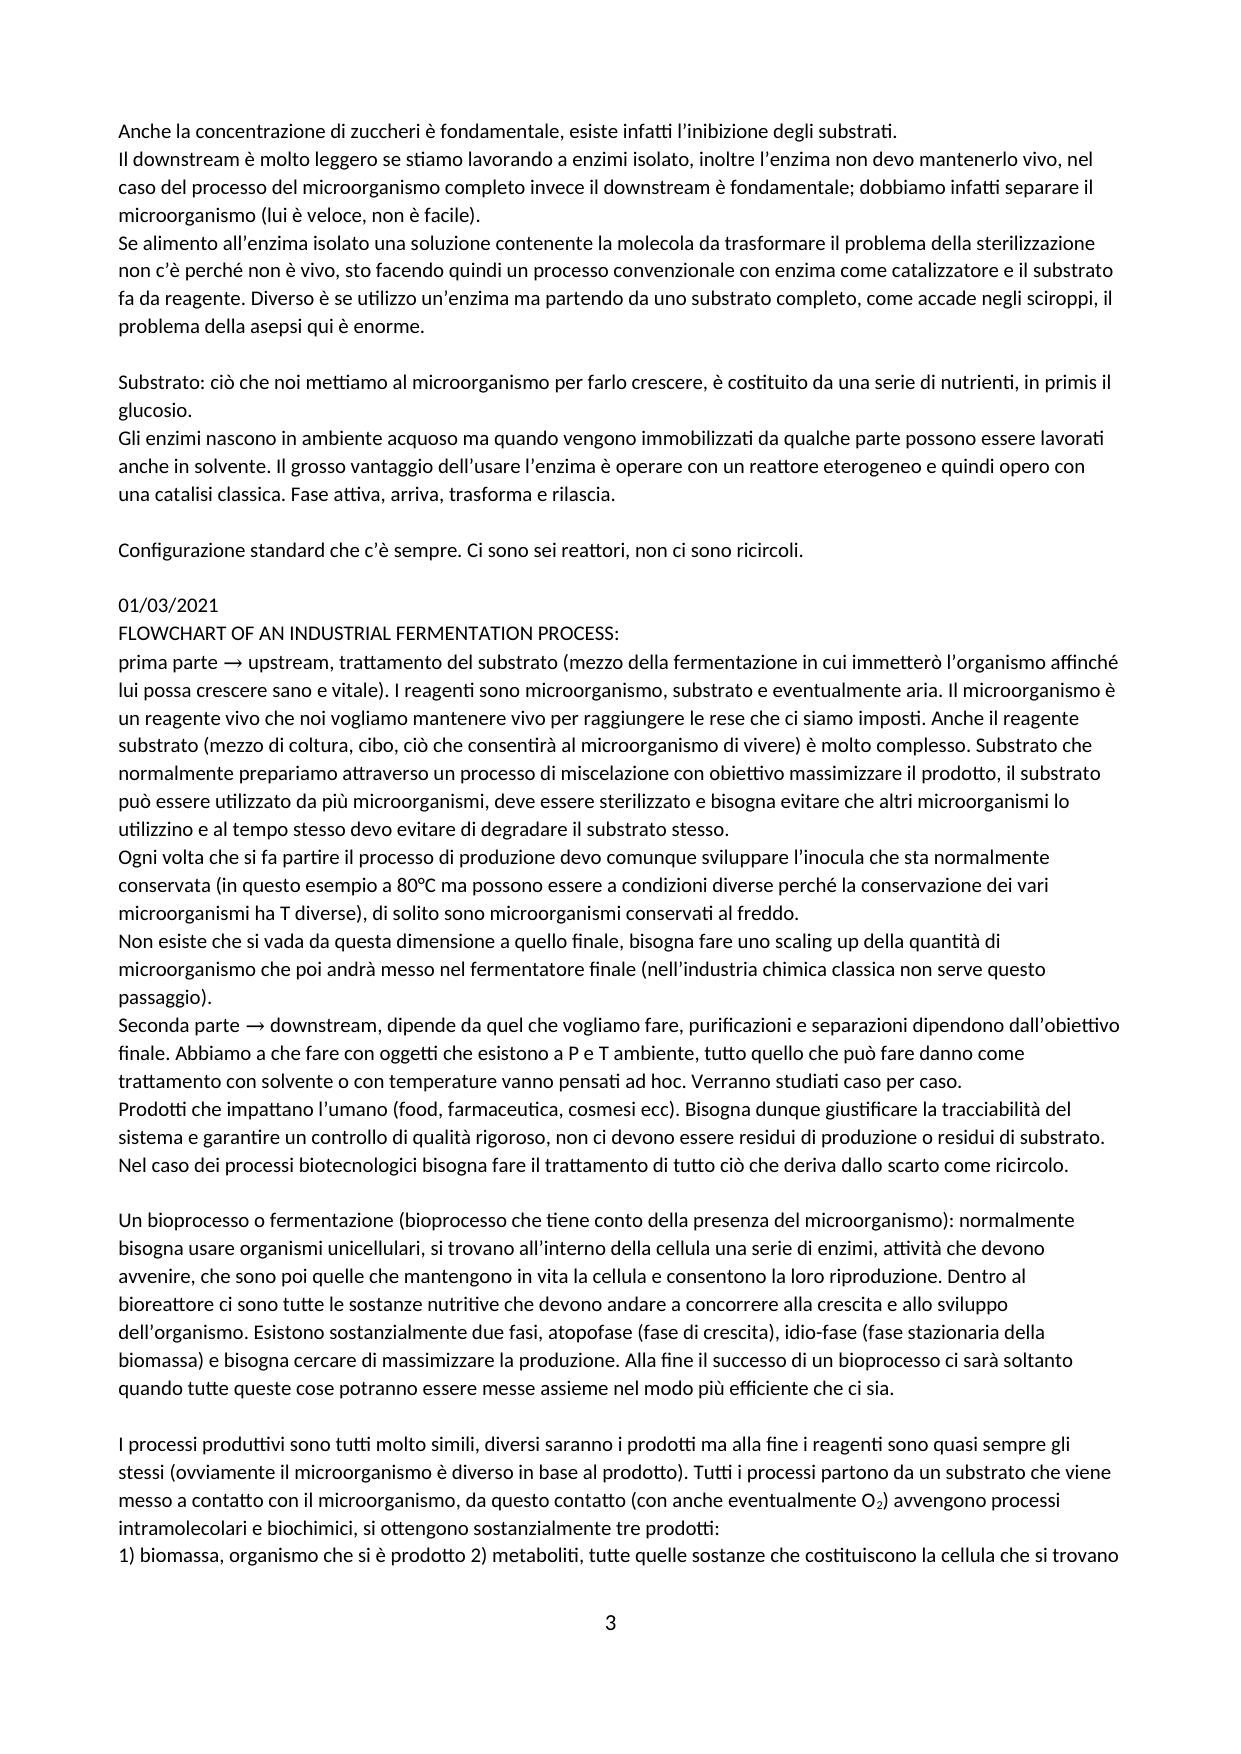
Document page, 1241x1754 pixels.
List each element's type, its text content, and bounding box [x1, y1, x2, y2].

text Anche la concentrazione di zuccheri è fondamentale, esiste infatti l’inibizione degli substrati. Il downstream è molto leggero se stiamo lavorando a enzimi isolato, inoltre l’enzima non devo mantenerlo vivo, nel caso del processo del microorganismo completo invece il downstream è fondamentale; dobbiamo infatti separare il microorganismo (lui è veloce, non è facile). Se alimento all’enzima isolato una soluzione contenente la molecola da trasformare il problema della sterilizzazione non c’è perché non è vivo, sto facendo quindi un processo convenzionale con enzima come catalizzatore e il substrato fa da reagente. Diverso è se utilizzo un’enzima ma partendo da uno substrato completo, come accade negli sciroppi, il problema della asepsi qui è enorme. Substrato: ciò che noi mettiamo al microorganismo per farlo crescere, è costituito da una serie di nutrienti, in primis il glucosio. Gli enzimi nascono in ambiente acquoso ma quando vengono immobilizzati da qualche parte possono essere lavorati anche in solvente. Il grosso vantaggio dell’usare l’enzima è operare con un reattore eterogeneo e quindi opero con una catalisi classica. Fase attiva, arriva, trasforma e rilascia. Configurazione standard che c’è sempre. Ci sono sei reattori, non ci sono ricircoli. 01/03/2021 FLOWCHART OF AN INDUSTRIAL FERMENTATION PROCESS: prima parte → upstream, trattamento del substrato (mezzo della fermentazione in cui immetterò l’organismo affinché lui possa crescere sano e vitale). I reagenti sono microorganismo, substrato e eventualmente aria. Il microorganismo è un reagente vivo che noi vogliamo mantenere vivo per raggiungere le rese che ci siamo imposti. Anche il reagente substrato (mezzo di coltura, cibo, ciò che consentirà al microorganismo di vivere) è molto complesso. Substrato che normalmente prepariamo attraverso un processo di miscelazione con obiettivo massimizzare il prodotto, il substrato può essere utilizzato da più microorganismi, deve essere sterilizzato e bisogna evitare che altri microorganismi lo utilizzino e al tempo stesso devo evitare di degradare il substrato stesso. Ogni volta che si fa partire il processo di produzione devo comunque sviluppare l’inocula che sta normalmente conservata (in questo esempio a 80°C ma possono essere a condizioni diverse perché la conservazione dei vari microorganismi ha T diverse), di solito sono microorganismi conservati al freddo. Non esiste che si vada da questa dimensione a quello finale, bisogna fare uno scaling up della quantità di microorganismo che poi andrà messo nel fermentatore finale (nell’industria chimica classica non serve questo passaggio). Seconda parte → downstream, dipende da quel che vogliamo fare, purificazioni e separazioni dipendono dall’obiettivo finale. Abbiamo a che fare con oggetti che esistono a P e T ambiente, tutto quello che può fare danno come trattamento con solvente o con temperature vanno pensati ad hoc. Verranno studiati caso per caso. Prodotti che impattano l’umano (food, farmaceutica, cosmesi ecc). Bisogna dunque giustificare la tracciabilità del sistema e garantire un controllo di qualità rigoroso, non ci devono essere residui di produzione o residui di substrato. Nel caso dei processi biotecnologici bisogna fare il trattamento di tutto ciò che deriva dallo scarto come ricircolo. Un bioprocesso o fermentazione (bioprocesso che tiene conto della presenza del microorganismo): normalmente bisogna usare organismi unicellulari, si trovano all’interno della cellula una serie di enzimi, attività che devono avvenire, che sono poi quelle che mantengono in vita la cellula e consentono la loro riproduzione. Dentro al bioreattore ci sono tutte le sostanze nutritive che devono andare a concorrere alla crescita e allo sviluppo dell’organismo. Esistono sostanzialmente due fasi, atopofase (fase di crescita), idio-fase (fase stazionaria della biomassa) e bisogna cercare di massimizzare la produzione. Alla fine il successo di un bioprocesso ci sarà soltanto quando tutte queste cose potranno essere messe assieme nel modo più efficiente che ci sia. I processi produttivi sono tutti molto simili, diversi saranno i prodotti ma alla fine i reagenti sono quasi sempre gli stessi (ovviamente il microorganismo è diverso in base al prodotto). Tutti i processi partono da un substrato che viene messo a contatto con il microorganismo, da questo contatto (con anche eventualmente O2) avvengono processi intramolecolari e biochimici, si ottengono sostanzialmente tre prodotti: 1) biomassa, organismo che si è prodotto 2) metaboliti, tutte quelle sostanze che costituiscono la cellula che si trovano [118, 118, 1122, 1568]
